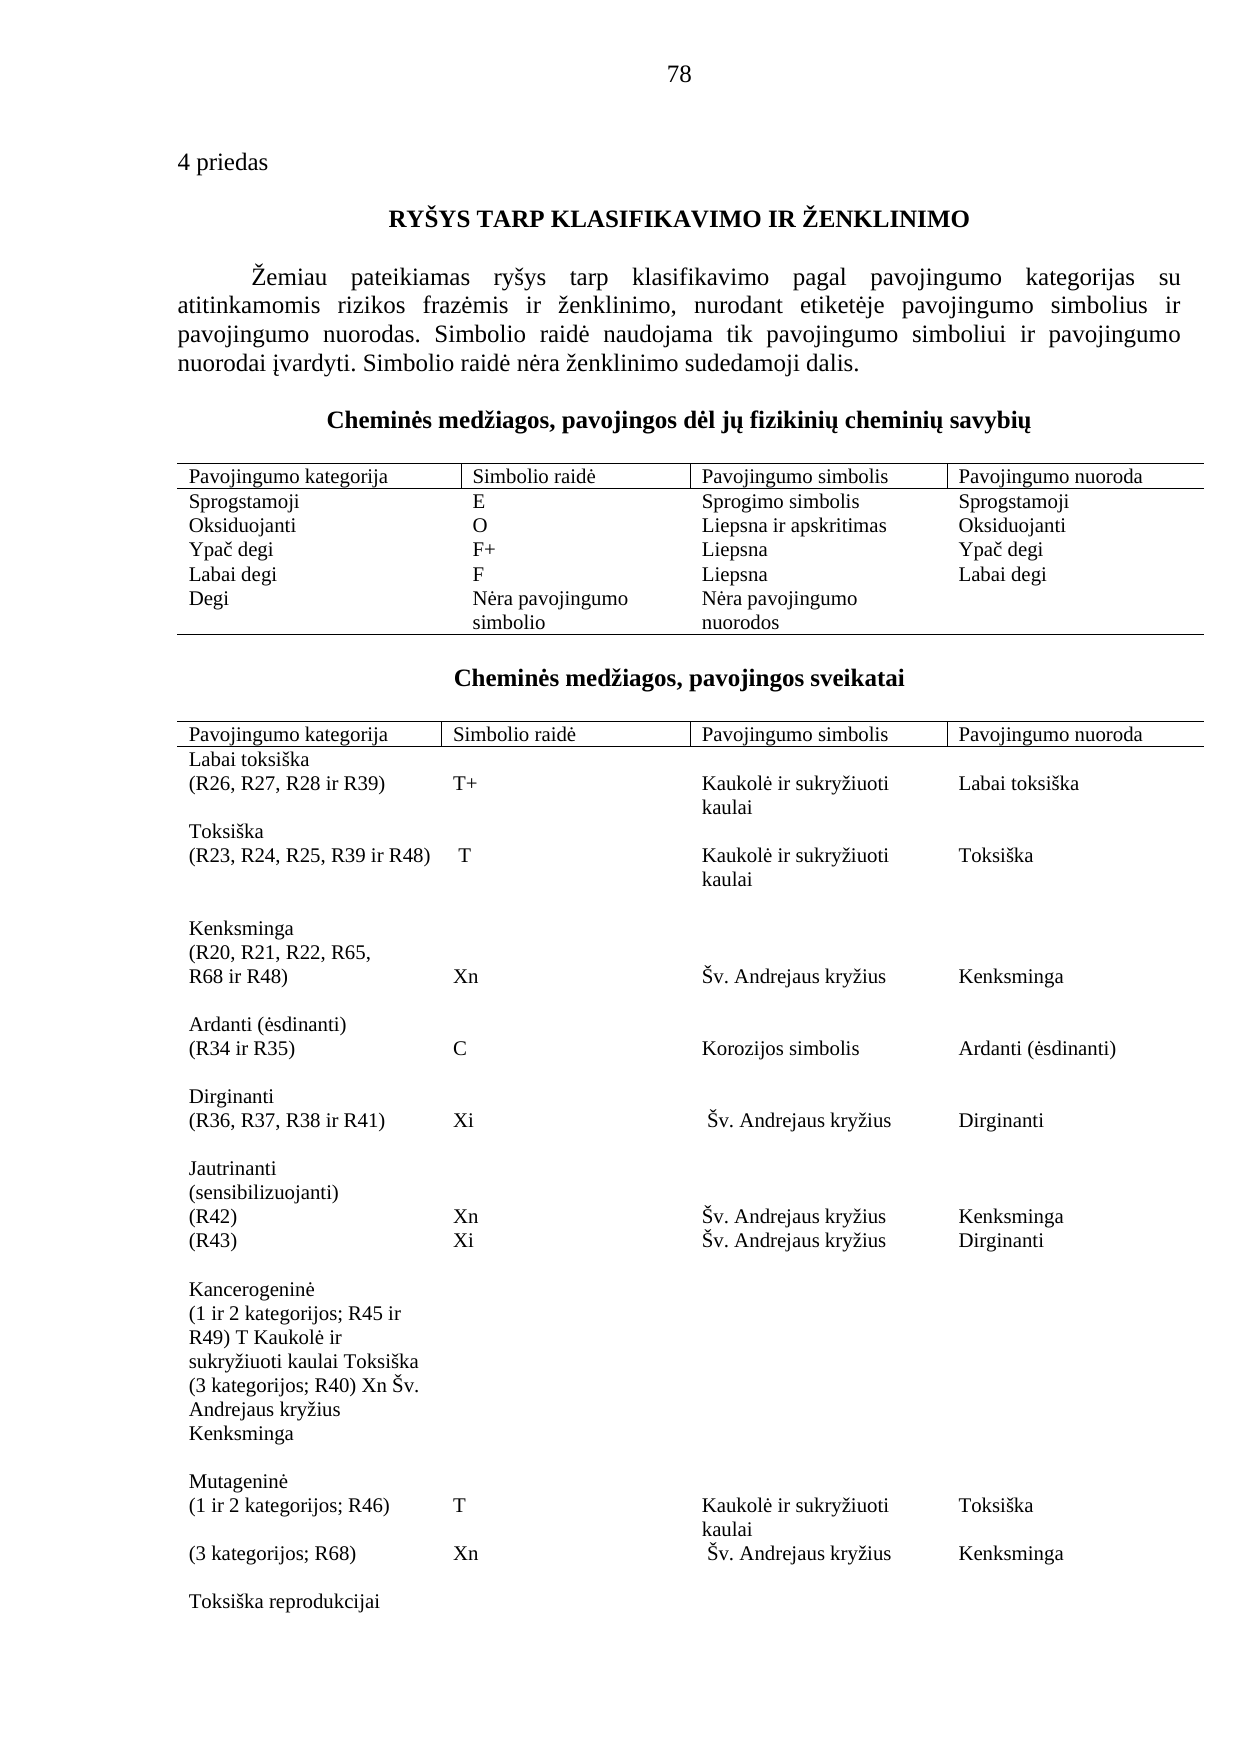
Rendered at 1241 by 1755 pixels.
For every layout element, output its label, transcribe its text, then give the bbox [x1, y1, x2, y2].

table_cell [690, 940, 947, 964]
table_cell [690, 1132, 947, 1156]
table_cell Kaukolė ir sukryžiuoti kaulai [690, 771, 947, 819]
table_cell Sprogstamoji [947, 489, 1204, 513]
table_cell T+ [442, 771, 690, 819]
table_cell [947, 747, 1204, 771]
table_cell [947, 1565, 1204, 1589]
text 4 priedas [177, 147, 1181, 176]
table_cell Xn [442, 964, 690, 988]
table_cell Kenksminga [947, 1204, 1204, 1228]
table_cell [690, 1156, 947, 1204]
table_cell [177, 988, 442, 1012]
table_cell (1 ir 2 kategorijos; R45 ir R49) T Kaukolė ir sukryžiuoti kaulai Toksiška [177, 1301, 442, 1373]
table_cell Liepsna [690, 561, 947, 586]
table_cell [690, 1084, 947, 1108]
table_cell Toksiška reprodukcijai [177, 1589, 442, 1613]
table_cell [177, 1253, 442, 1276]
text Cheminės medžiagos, pavojingos dėl jų fizikinių cheminių savybių [177, 406, 1181, 434]
table_cell [947, 988, 1204, 1012]
table_cell [947, 1084, 1204, 1108]
table_cell (R36, R37, R38 ir R41) [177, 1108, 442, 1132]
table_cell T [442, 1493, 690, 1541]
table_cell [442, 1589, 690, 1613]
table_cell [442, 1084, 690, 1108]
table_cell [947, 1276, 1204, 1301]
table_cell [177, 1445, 442, 1469]
table_cell [947, 1301, 1204, 1373]
table_header Simbolio raidė [462, 464, 690, 488]
table_cell [690, 1012, 947, 1036]
table_cell (R23, R24, R25, R39 ir R48) [177, 843, 442, 891]
table_header Pavojingumo kategorija [177, 722, 441, 746]
table_cell [177, 1060, 442, 1084]
table_header Pavojingumo simbolis [691, 464, 947, 488]
table_cell Dirginanti [947, 1228, 1204, 1252]
table_cell (R26, R27, R28 ir R39) [177, 771, 442, 819]
text Ryšys tarp klasifikavimo ir ženklinimo [177, 204, 1181, 233]
table_cell E [461, 489, 690, 513]
table_cell [947, 1445, 1204, 1469]
table_cell Liepsna ir apskritimas [690, 513, 947, 537]
table_cell Sprogstamoji [177, 489, 461, 513]
table_cell [690, 1276, 947, 1301]
table_header Pavojingumo nuoroda [948, 464, 1204, 488]
table_cell [947, 916, 1204, 939]
table_header Pavojingumo kategorija [177, 464, 461, 488]
table_cell Šv. Andrejaus kryžius [690, 964, 947, 988]
table_cell [442, 940, 690, 964]
table_cell Sprogimo simbolis [690, 489, 947, 513]
table_cell (R20, R21, R22, R65, [177, 940, 442, 964]
table_cell [690, 1373, 947, 1445]
table_cell [442, 747, 690, 771]
table_cell Nėra pavojingumo nuorodos [690, 586, 947, 634]
table_cell Kaukolė ir sukryžiuoti kaulai [690, 1493, 947, 1541]
table_cell [690, 1253, 947, 1276]
table_cell [947, 586, 1204, 634]
table_cell Labai degi [947, 561, 1204, 586]
table_cell [442, 916, 690, 939]
table_cell T [442, 843, 690, 891]
table_cell Toksiška [177, 819, 442, 843]
table_cell [442, 1445, 690, 1469]
table_cell [442, 1565, 690, 1589]
text Cheminės medžiagos, pavojingos sveikatai [177, 663, 1181, 692]
table_cell [690, 1589, 947, 1613]
table_cell R68 ir R48) [177, 964, 442, 988]
table_cell Ardanti (ėsdinanti) [177, 1012, 442, 1036]
table_cell Korozijos simbolis [690, 1036, 947, 1060]
table_cell Labai toksiška [947, 771, 1204, 819]
table_header Pavojingumo nuoroda [948, 722, 1204, 746]
table_cell Kaukolė ir sukryžiuoti kaulai [690, 843, 947, 891]
table_cell [442, 1132, 690, 1156]
table_cell [442, 1373, 690, 1445]
table_cell [442, 1253, 690, 1276]
table_cell (3 kategorijos; R68) [177, 1541, 442, 1565]
table_cell [947, 1156, 1204, 1204]
table_cell [442, 1060, 690, 1084]
table_cell Kenksminga [947, 964, 1204, 988]
table_cell [442, 819, 690, 843]
table_cell [442, 1012, 690, 1036]
table_cell [690, 1565, 947, 1589]
table_cell Dirginanti [947, 1108, 1204, 1132]
table_cell [947, 1589, 1204, 1613]
table_cell [442, 891, 690, 916]
table_cell [690, 891, 947, 916]
table_cell Šv. Andrejaus kryžius [690, 1204, 947, 1228]
table_cell [947, 819, 1204, 843]
table_cell Nėra pavojingumo simbolio [461, 586, 690, 634]
table_cell [690, 1469, 947, 1493]
table_cell [177, 1132, 442, 1156]
table_cell Toksiška [947, 843, 1204, 891]
table_cell Xi [442, 1108, 690, 1132]
table_cell Ypač degi [177, 538, 461, 561]
table_cell Ypač degi [947, 538, 1204, 561]
table_cell Kancerogeninė [177, 1276, 442, 1301]
table_cell Jautrinanti (sensibilizuojanti) [177, 1156, 442, 1204]
table_cell Xn [442, 1204, 690, 1228]
table_cell Dirginanti [177, 1084, 442, 1108]
table_cell [442, 1301, 690, 1373]
table_cell [947, 1373, 1204, 1445]
table_cell Šv. Andrejaus kryžius [690, 1541, 947, 1565]
table_cell C [442, 1036, 690, 1060]
table_cell Oksiduojanti [177, 513, 461, 537]
table_cell [947, 1012, 1204, 1036]
table_cell F+ [461, 538, 690, 561]
table_cell Ardanti (ėsdinanti) [947, 1036, 1204, 1060]
text Žemiau pateikiamas ryšys tarp klasifikavimo pagal pavojingumo kategorijas su atitinkamomis rizikos frazėmis ir ženklinimo, nurodant etiketėje pavojingumo simbolius ir pavojingumo nuorodas. Simbolio raidė naudojama tik pavojingumo simboliui ir pavojingumo nuorodai įvardyti. Simbolio raidė nėra ženklinimo sudedamoji dalis. [177, 262, 1181, 377]
table_cell [442, 988, 690, 1012]
table_cell Kenksminga [177, 916, 442, 939]
table_cell [947, 1253, 1204, 1276]
table_cell [442, 1276, 690, 1301]
table_cell [947, 1132, 1204, 1156]
table_cell O [461, 513, 690, 537]
table_cell F [461, 561, 690, 586]
table_cell [947, 1060, 1204, 1084]
table_cell [690, 1445, 947, 1469]
table_cell [947, 1469, 1204, 1493]
table_cell Šv. Andrejaus kryžius [690, 1108, 947, 1132]
table_cell Degi [177, 586, 461, 634]
table_cell (3 kategorijos; R40) Xn Šv. Andrejaus kryžius Kenksminga [177, 1373, 442, 1445]
table_cell (R34 ir R35) [177, 1036, 442, 1060]
table_cell [690, 988, 947, 1012]
table_cell (1 ir 2 kategorijos; R46) [177, 1493, 442, 1541]
table_cell [690, 819, 947, 843]
table_cell Labai degi [177, 561, 461, 586]
table_cell [690, 1060, 947, 1084]
table_header Pavojingumo simbolis [691, 722, 947, 746]
table_cell [690, 916, 947, 939]
table_header Simbolio raidė [442, 722, 690, 746]
table_cell Xn [442, 1541, 690, 1565]
table_cell Liepsna [690, 538, 947, 561]
table_cell Mutageninė [177, 1469, 442, 1493]
table_cell (R43) [177, 1228, 442, 1252]
table_cell Labai toksiška [177, 747, 442, 771]
table_cell [947, 891, 1204, 916]
table_cell [177, 891, 442, 916]
table_cell [690, 747, 947, 771]
table_cell [947, 940, 1204, 964]
table_cell Šv. Andrejaus kryžius [690, 1228, 947, 1252]
table_cell Toksiška [947, 1493, 1204, 1541]
table_cell [177, 1565, 442, 1589]
table_cell Oksiduojanti [947, 513, 1204, 537]
table_cell (R42) [177, 1204, 442, 1228]
table_cell [690, 1301, 947, 1373]
table_cell Xi [442, 1228, 690, 1252]
table_cell Kenksminga [947, 1541, 1204, 1565]
table_cell [442, 1469, 690, 1493]
table_cell [442, 1156, 690, 1204]
